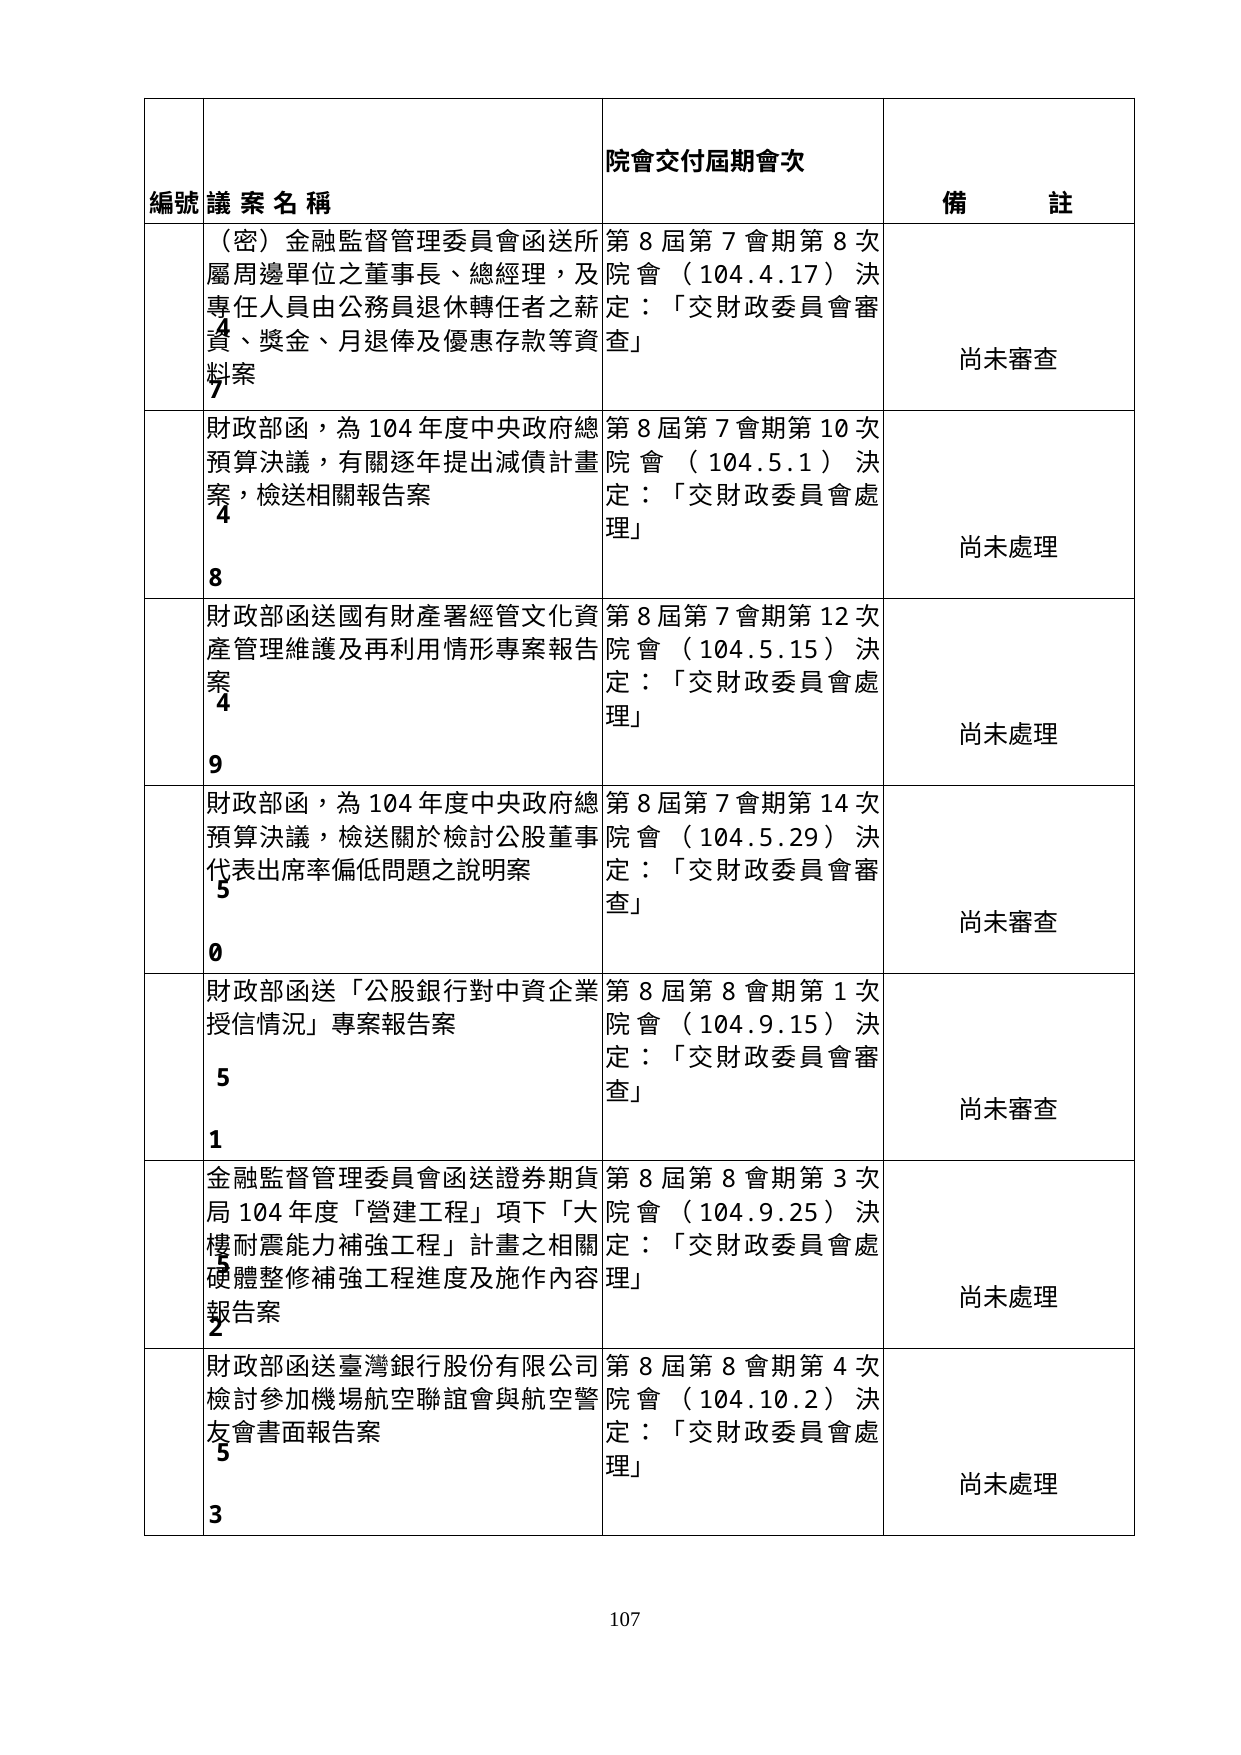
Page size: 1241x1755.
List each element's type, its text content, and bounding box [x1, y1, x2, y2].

table_cell （密）金融監督管理委員會函送所屬周邊單位之董事長、總經理，及專任人員由公務員退休轉任者之薪資、獎金、月退俸及優惠存款等資料案 [204, 224, 602, 410]
table_cell 尚未審查 [884, 974, 1134, 1160]
table_cell [145, 599, 203, 785]
table_cell 金融監督管理委員會函送證券期貨局104年度「營建工程」項下「大樓耐震能力補強工程」計畫之相關硬體整修補強工程進度及施作內容報告案 [204, 1161, 602, 1347]
table_cell 第8屆第7會期第12次院會（104.5.15）決定：「交財政委員會處理」 [603, 599, 883, 785]
table_cell [145, 411, 203, 597]
table_cell [145, 1161, 203, 1347]
table_cell 財政部函送國有財產署經管文化資產管理維護及再利用情形專案報告案 [204, 599, 602, 785]
table_header 編號 [145, 99, 203, 222]
table_cell 尚未處理 [884, 599, 1134, 785]
table_cell 尚未審查 [884, 224, 1134, 410]
table_cell [145, 786, 203, 972]
table_cell 財政部函，為104年度中央政府總預算決議，有關逐年提出減債計畫案，檢送相關報告案 [204, 411, 602, 597]
table_cell 財政部函送臺灣銀行股份有限公司檢討參加機場航空聯誼會與航空警友會書面報告案 [204, 1349, 602, 1535]
table_cell [145, 974, 203, 1160]
table_cell 第8屆第7會期第10次院會（104.5.1）決定：「交財政委員會處理」 [603, 411, 883, 597]
table_cell 第8屆第8會期第1次院會（104.9.15）決定：「交財政委員會審查」 [603, 974, 883, 1160]
table_cell 第8屆第8會期第4次院會（104.10.2）決定：「交財政委員會處理」 [603, 1349, 883, 1535]
table_header 院會交付屆期會次 [603, 99, 883, 222]
table_cell 第8屆第8會期第3次院會（104.9.25）決定：「交財政委員會處理」 [603, 1161, 883, 1347]
table_cell 尚未處理 [884, 1161, 1134, 1347]
table_cell [145, 224, 203, 410]
table_header 議案名稱 [204, 99, 602, 222]
table_cell 第8屆第7會期第14次院會（104.5.29）決定：「交財政委員會審查」 [603, 786, 883, 972]
table_cell 尚未審查 [884, 786, 1134, 972]
table_cell 財政部函，為104年度中央政府總預算決議，檢送關於檢討公股董事代表出席率偏低問題之說明案 [204, 786, 602, 972]
table_header 備 註 [884, 99, 1134, 222]
table_cell [145, 1349, 203, 1535]
table_cell 第8屆第7會期第8次院會（104.4.17）決定：「交財政委員會審查」 [603, 224, 883, 410]
table_cell 尚未處理 [884, 411, 1134, 597]
table_cell 尚未處理 [884, 1349, 1134, 1535]
table_cell 財政部函送「公股銀行對中資企業授信情況」專案報告案 [204, 974, 602, 1160]
